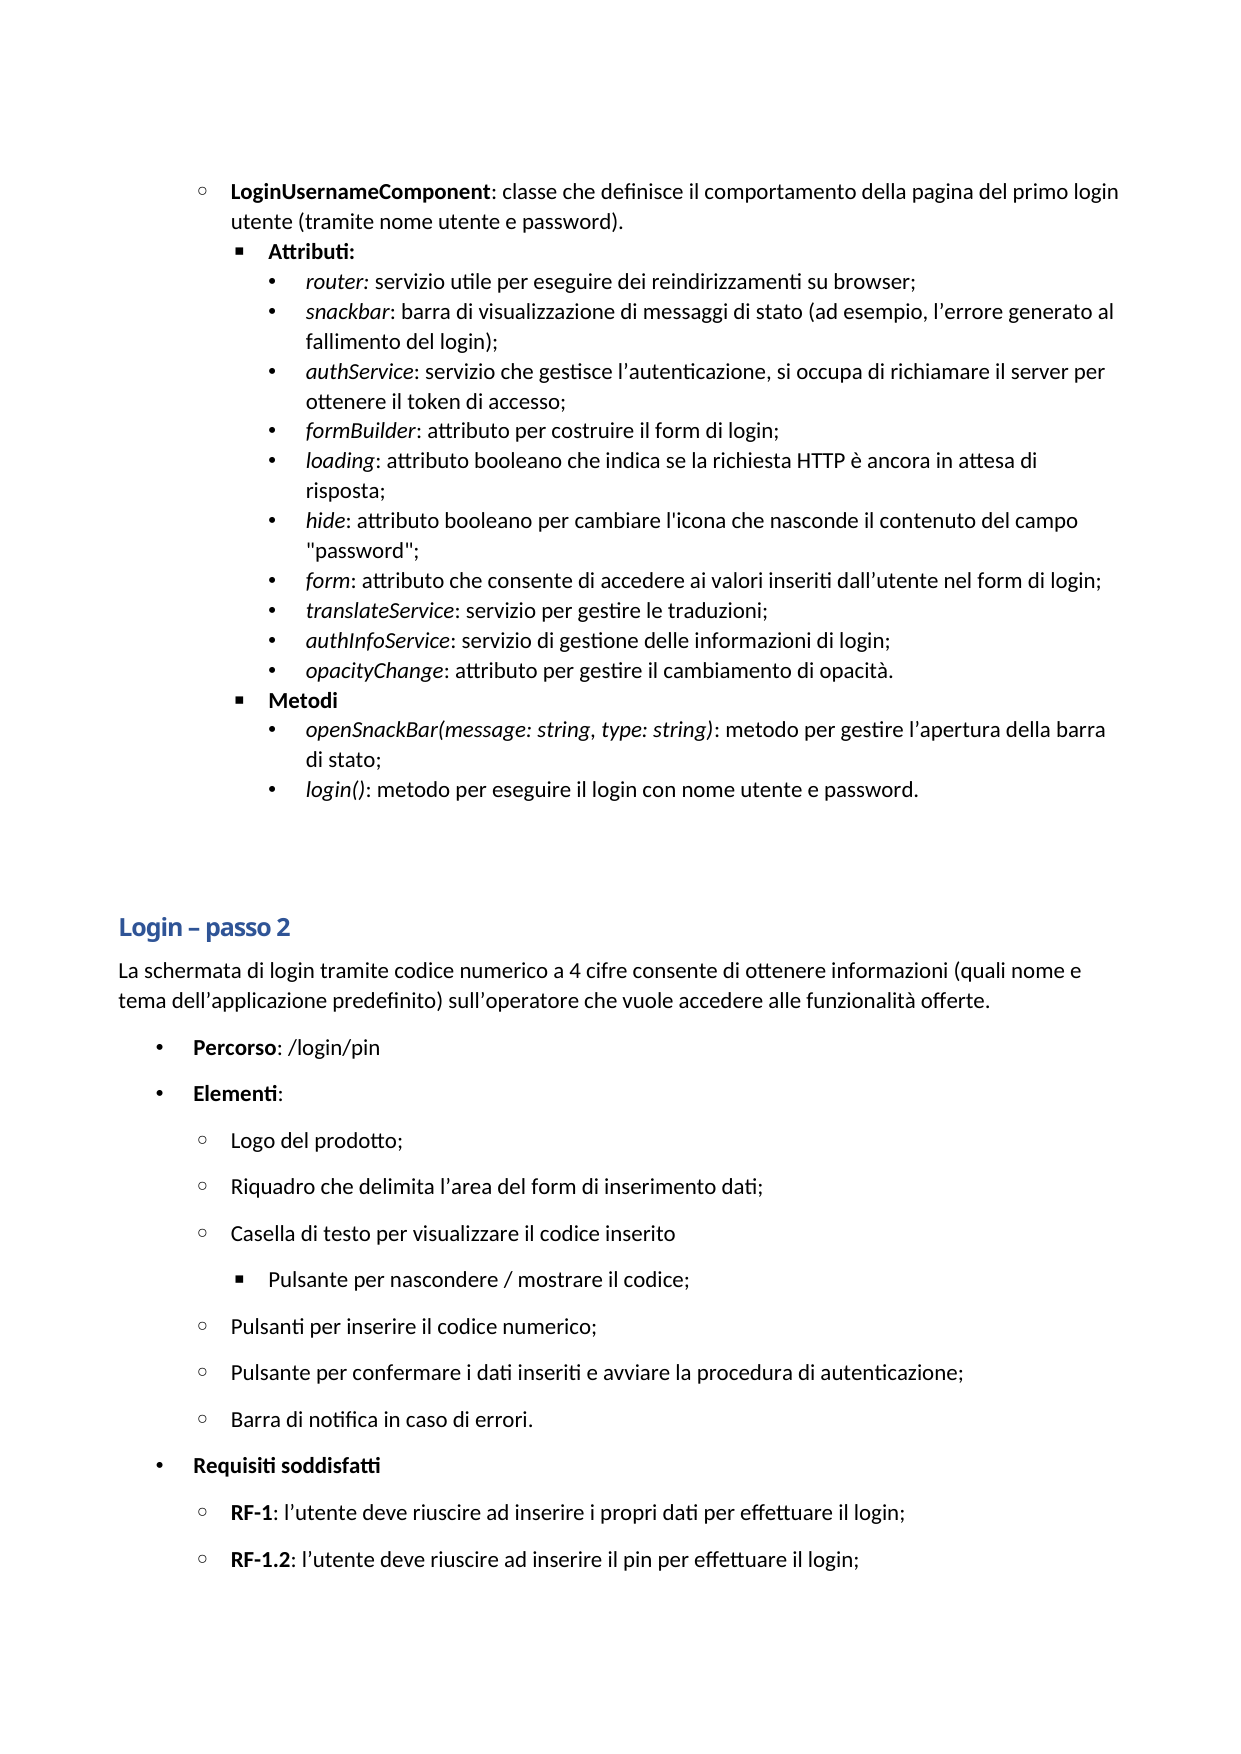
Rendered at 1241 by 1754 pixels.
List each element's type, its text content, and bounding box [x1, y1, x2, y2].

list Logo del prodotto; [193, 1126, 1122, 1154]
text La schermata di login tramite codice numerico a 4 cifre consente di ottenere informazioni (quali nome e tema dell’applicazione predefinito) sull’operatore che vuole accedere alle funzionalità offerte. [118, 956, 1122, 1014]
list Metodi [231, 686, 1122, 714]
list Pulsante per confermare i dati inseriti e avviare la procedura di autenticazione; [193, 1358, 1122, 1387]
list RF-1.2: l’utente deve riuscire ad inserire il pin per effettuare il login; [193, 1545, 1122, 1573]
list loading: attributo booleano che indica se la richiesta HTTP è ancora in attesa di risposta; [268, 447, 1122, 504]
list form: attributo che consente di accedere ai valori inseriti dall’utente nel form di login; [268, 566, 1122, 594]
subtitle Login – passo 2 [118, 909, 1122, 944]
list RF-1: l’utente deve riuscire ad inserire i propri dati per effettuare il login; [193, 1498, 1122, 1526]
list opacityChange: attributo per gestire il cambiamento di opacità. [268, 656, 1122, 684]
list Barra di notifica in caso di errori. [193, 1405, 1122, 1433]
list Requisiti soddisfatti [156, 1452, 1122, 1480]
list Pulsante per nascondere / mostrare il codice; [231, 1265, 1122, 1293]
list hide: attributo booleano per cambiare l'icona che nasconde il contenuto del campo "password"; [268, 506, 1122, 564]
list LoginUsernameComponent: classe che definisce il comportamento della pagina del primo login utente (tramite nome utente e password). [193, 177, 1122, 235]
list Attributi: [231, 237, 1122, 265]
list openSnackBar(message: string, type: string): metodo per gestire l’apertura della barra di stato; [268, 716, 1122, 773]
list router: servizio utile per eseguire dei reindirizzamenti su browser; [268, 267, 1122, 295]
list Elementi: [156, 1079, 1122, 1107]
list authService: servizio che gestisce l’autenticazione, si occupa di richiamare il server per ottenere il token di accesso; [268, 357, 1122, 415]
list Pulsanti per inserire il codice numerico; [193, 1312, 1122, 1340]
list Riquadro che delimita l’area del form di inserimento dati; [193, 1172, 1122, 1200]
list snackbar: barra di visualizzazione di messaggi di stato (ad esempio, l’errore generato al fallimento del login); [268, 297, 1122, 355]
list authInfoService: servizio di gestione delle informazioni di login; [268, 626, 1122, 654]
list login(): metodo per eseguire il login con nome utente e password. [268, 775, 1122, 803]
list translateService: servizio per gestire le traduzioni; [268, 596, 1122, 624]
list Casella di testo per visualizzare il codice inserito [193, 1219, 1122, 1247]
list Percorso: /login/pin [156, 1033, 1122, 1061]
list formBuilder: attributo per costruire il form di login; [268, 417, 1122, 445]
